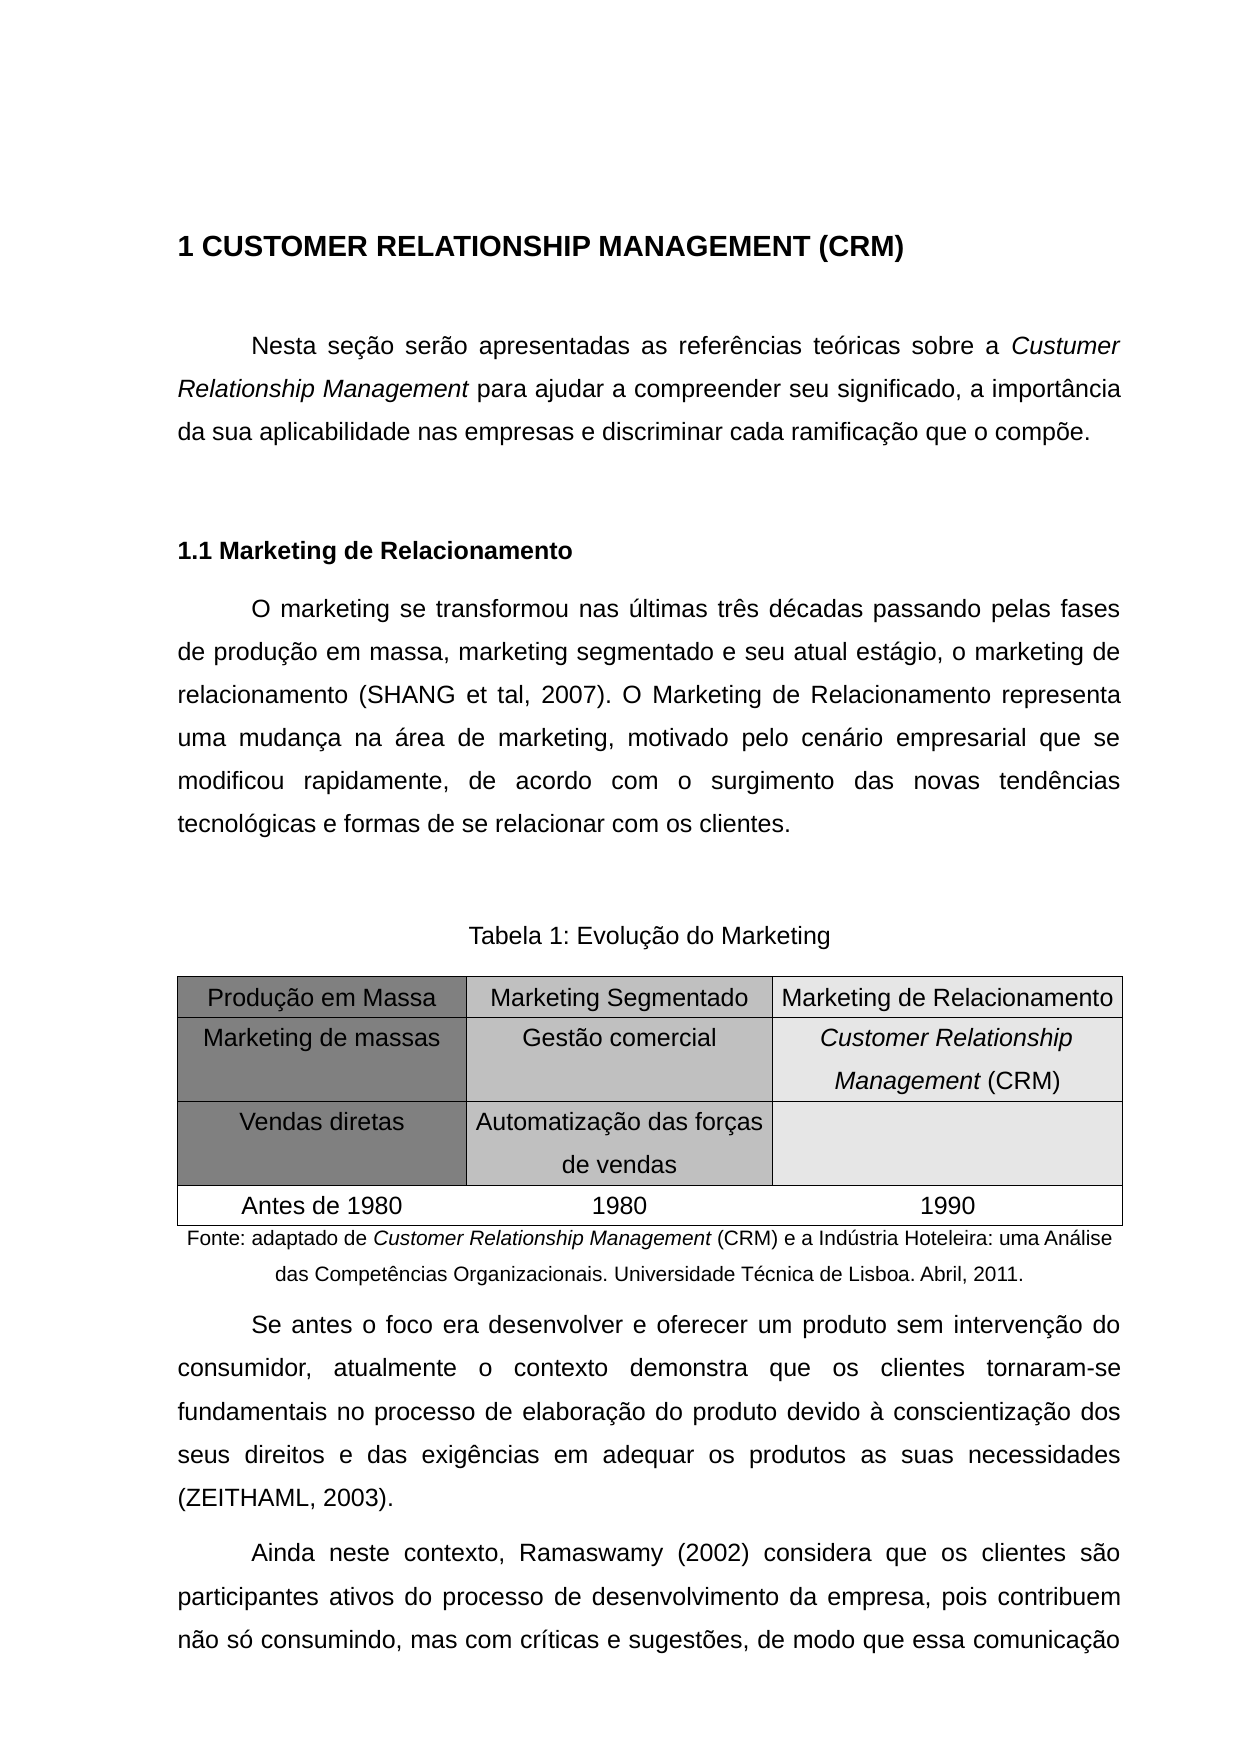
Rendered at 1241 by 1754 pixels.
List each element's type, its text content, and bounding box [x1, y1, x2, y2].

table_header Marketing Segmentado [467, 977, 772, 1017]
table_cell 1980 [466, 1186, 772, 1225]
table_cell [773, 1102, 1122, 1185]
text Nesta seção serão apresentadas as referências teóricas sobre a Custumer Relationship Management para ajudar a compreender seu significado, a importância da sua aplicabilidade nas empresas e discriminar cada ramificação que o compõe. [177, 331, 1122, 446]
table_cell Customer Relationship Management (CRM) [773, 1018, 1122, 1101]
table_cell Vendas diretas [178, 1102, 466, 1185]
table_cell Antes de 1980 [178, 1186, 466, 1225]
text Tabela 1: Evolução do Marketing [177, 921, 1122, 949]
text Ainda neste contexto, Ramaswamy (2002) considera que os clientes são participantes ativos do processo de desenvolvimento da empresa, pois contribuem não só consumindo, mas com críticas e sugestões, de modo que essa comunicação [177, 1538, 1122, 1653]
subtitle 1.1 Marketing de Relacionamento [177, 502, 1122, 564]
table_cell Marketing de massas [178, 1018, 466, 1101]
table_header Marketing de Relacionamento [773, 977, 1122, 1017]
text Fonte: adaptado de Customer Relationship Management (CRM) e a Indústria Hoteleira: uma Análise das Competências Organizacionais. Universidade Técnica de Lisboa. Abril, 2011. [177, 1226, 1122, 1286]
text Se antes o foco era desenvolver e oferecer um produto sem intervenção do consumidor, atualmente o contexto demonstra que os clientes tornaram-se fundamentais no processo de elaboração do produto devido à conscientização dos seus direitos e das exigências em adequar os produtos as suas necessidades (ZEITHAML, 2003). [177, 1310, 1122, 1512]
table_cell Gestão comercial [467, 1018, 772, 1101]
text O marketing se transformou nas últimas três décadas passando pelas fases de produção em massa, marketing segmentado e seu atual estágio, o marketing de relacionamento (SHANG et tal, 2007). O Marketing de Relacionamento representa uma mudança na área de marketing, motivado pelo cenário empresarial que se modificou rapidamente, de acordo com o surgimento das novas tendências tecnológicas e formas de se relacionar com os clientes. [177, 594, 1122, 838]
table_cell 1990 [773, 1186, 1122, 1225]
table_cell Automatização das forças de vendas [467, 1102, 772, 1185]
table_header Produção em Massa [178, 977, 466, 1017]
subtitle 1 CUSTOMER RELATIONSHIP MANAGEMENT (CRM) [177, 229, 1122, 263]
